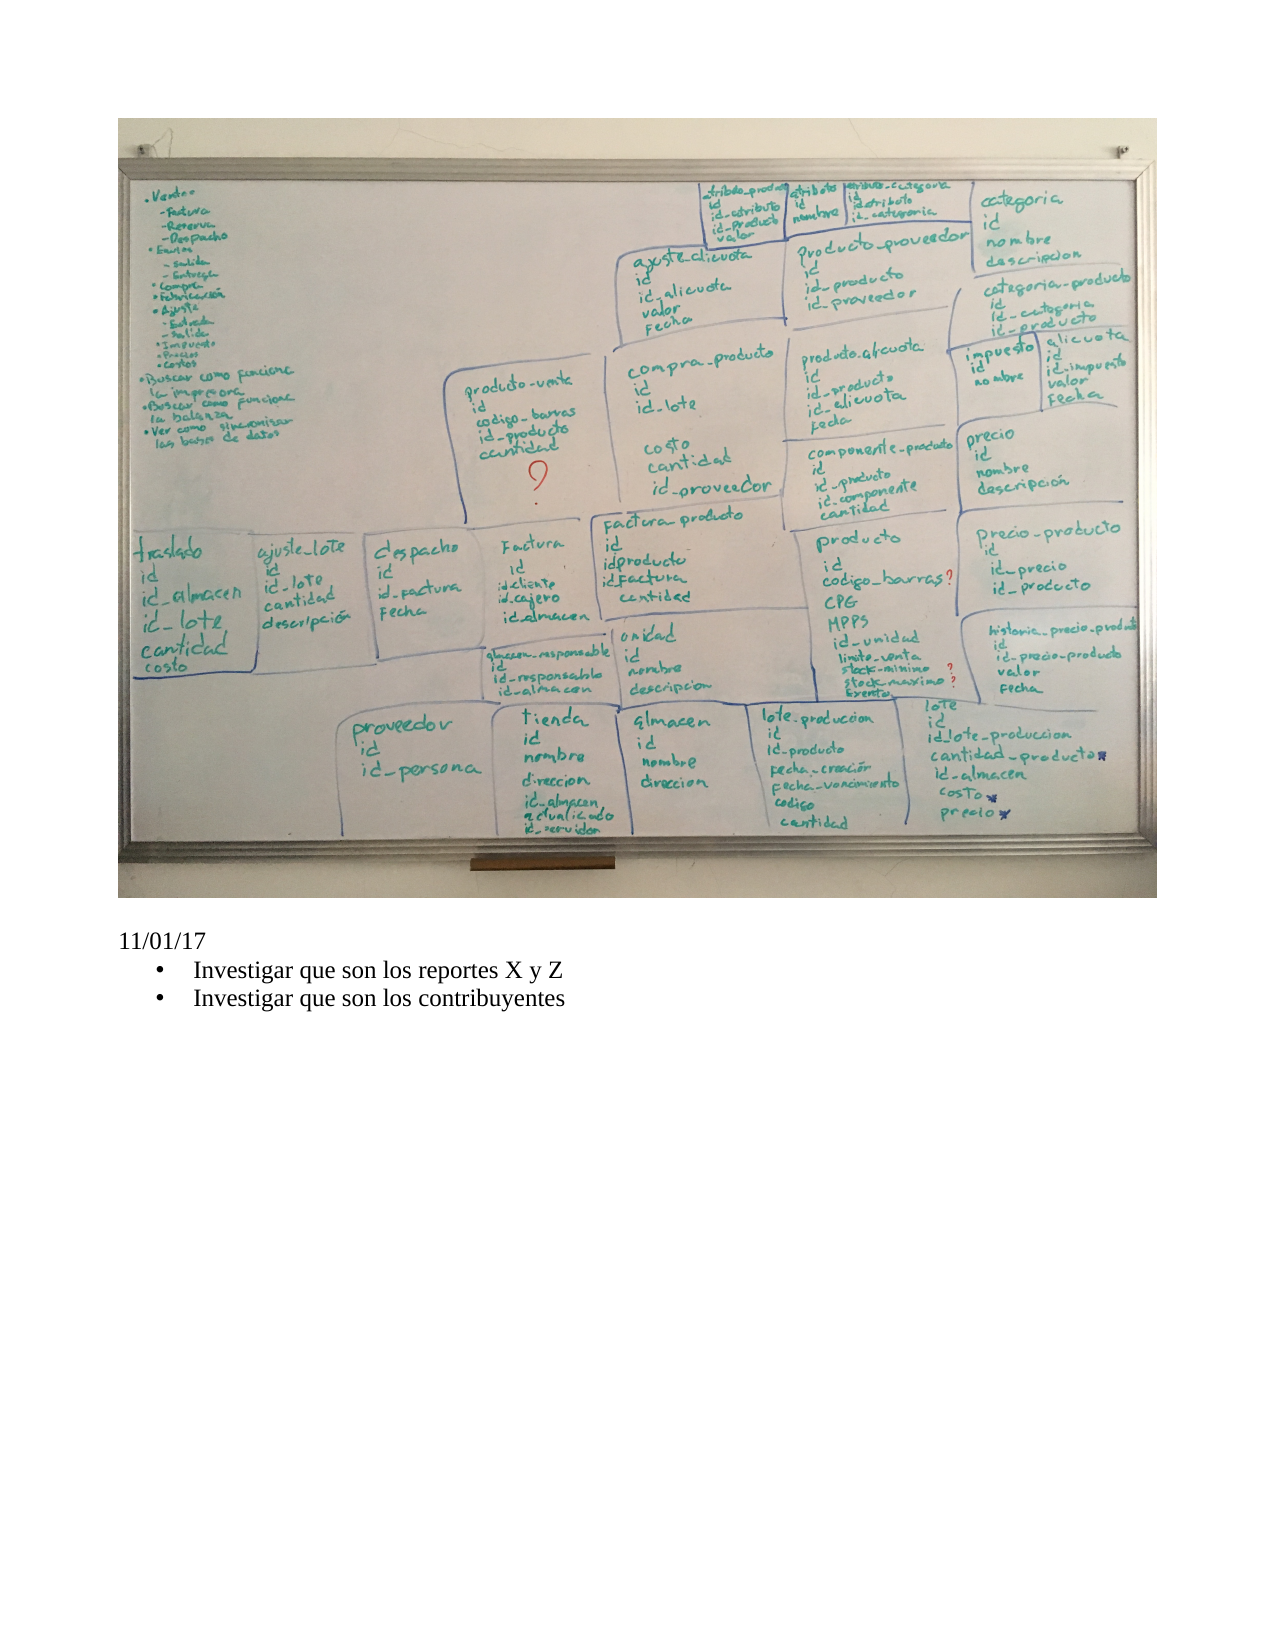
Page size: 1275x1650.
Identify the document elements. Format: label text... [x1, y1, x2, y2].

picture [118, 118, 1157, 898]
list Investigar que son los reportes X y Z [156, 955, 1157, 983]
text 11/01/17 [118, 926, 1157, 955]
list Investigar que son los contribuyentes [156, 983, 1157, 1012]
